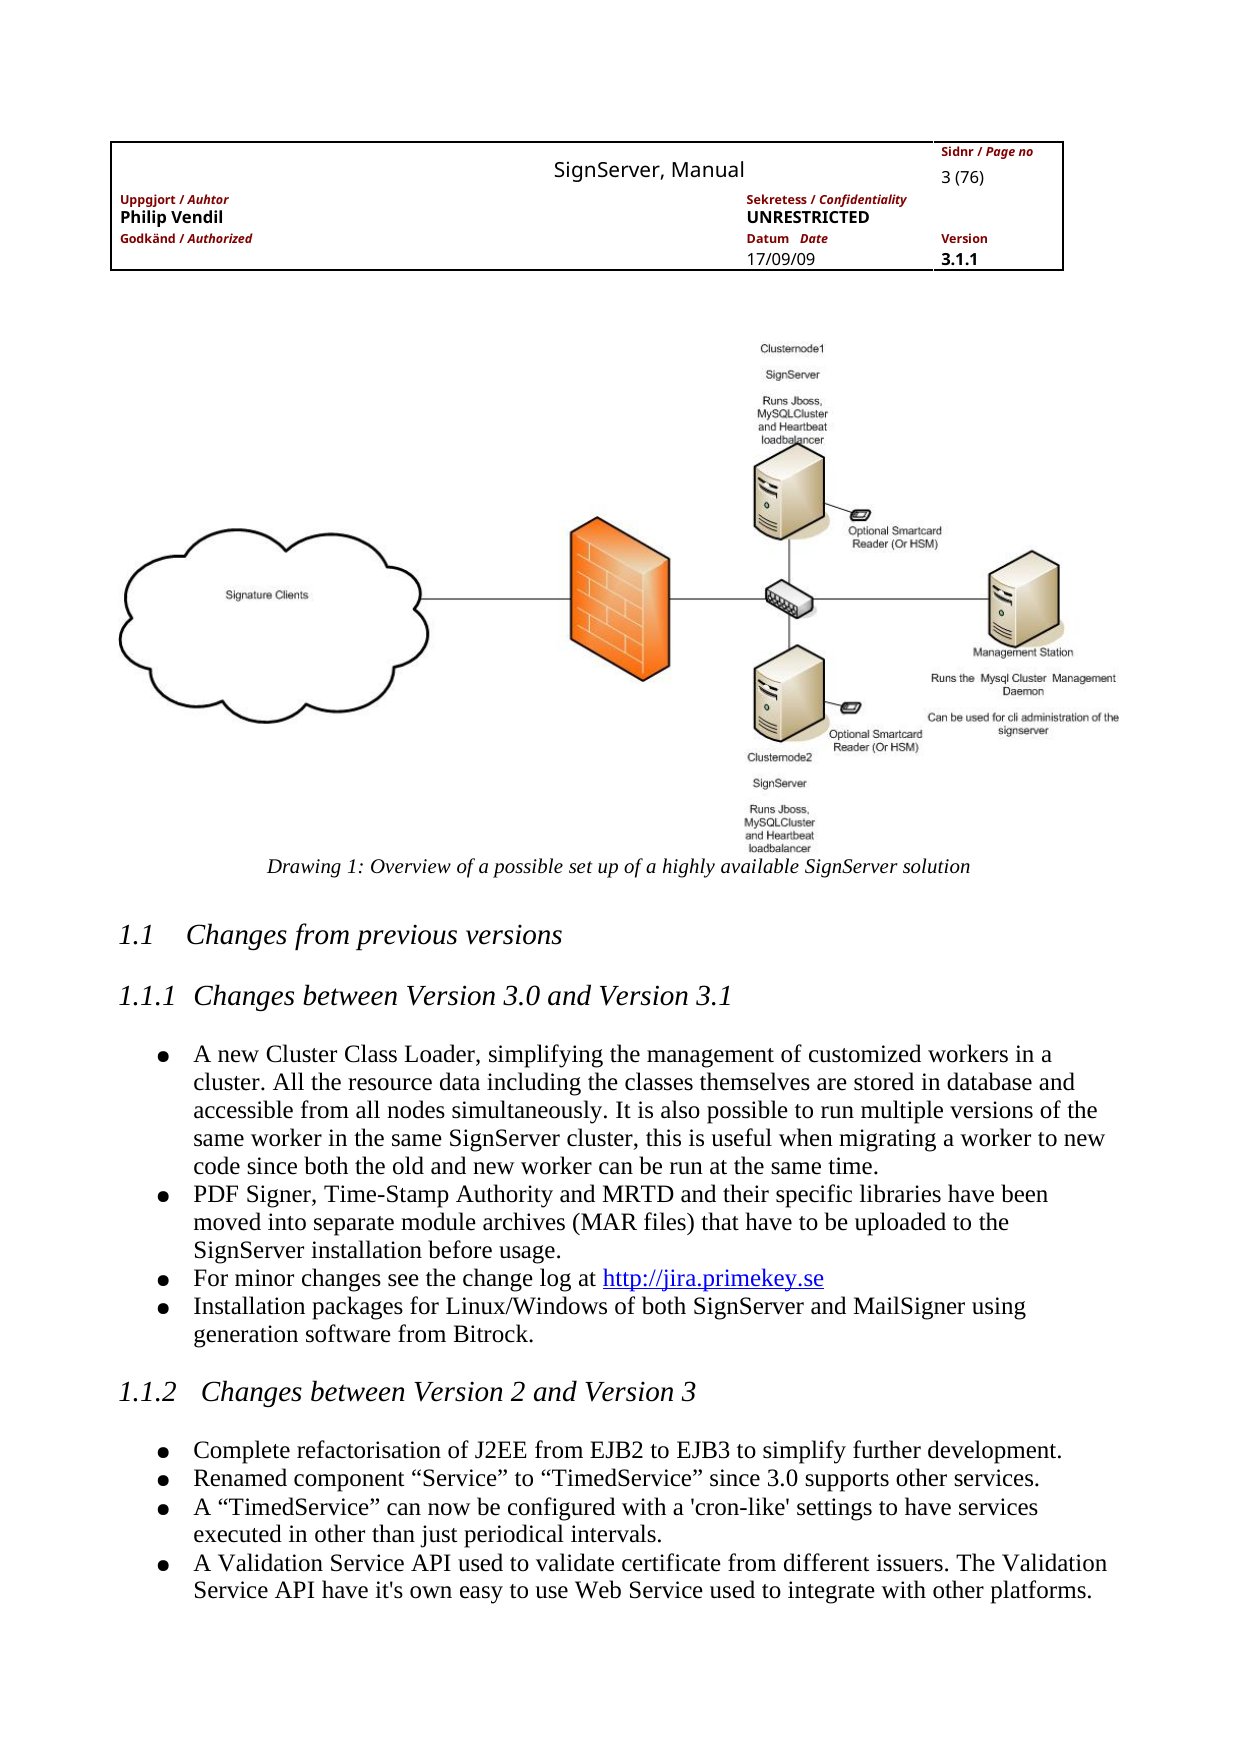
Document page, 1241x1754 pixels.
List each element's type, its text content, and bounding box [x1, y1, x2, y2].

list A “TimedService” can now be configured with a 'cron-like' settings to have services executed in other than just periodical intervals. [156, 1492, 1122, 1548]
list Complete refactorisation of J2EE from EJB2 to EJB3 to simplify further development. [156, 1436, 1122, 1464]
subtitle Changes from previous versions [118, 918, 1122, 951]
list Renamed component “Service” to “TimedService” since 3.0 supports other services. [156, 1464, 1122, 1492]
text Drawing 1: Overview of a possible set up of a highly available SignServer solution [118, 855, 1122, 878]
subtitle Changes between Version 2 and Version 3 [118, 1376, 1122, 1408]
list A Validation Service API used to validate certificate from different issuers. The Validation Service API have it's own easy to use Web Service used to integrate with other platforms. [156, 1548, 1122, 1604]
list PDF Signer, Time-Stamp Authority and MRTD and their specific libraries have been moved into separate module archives (MAR files) that have to be uploaded to the SignServer installation before usage. [156, 1180, 1122, 1264]
picture [118, 341, 1122, 855]
list Installation packages for Linux/Windows of both SignServer and MailSigner using generation software from Bitrock. [156, 1292, 1122, 1348]
list A new Cluster Class Loader, simplifying the management of customized workers in a cluster. All the resource data including the classes themselves are stored in database and accessible from all nodes simultaneously. It is also possible to run multiple versions of the same worker in the same SignServer cluster, this is useful when migrating a worker to new code since both the old and new worker can be run at the same time. [156, 1039, 1122, 1180]
subtitle Changes between Version 3.0 and Version 3.1 [118, 979, 1122, 1012]
list For minor changes see the change log at http://jira.primekey.se [156, 1264, 1122, 1292]
